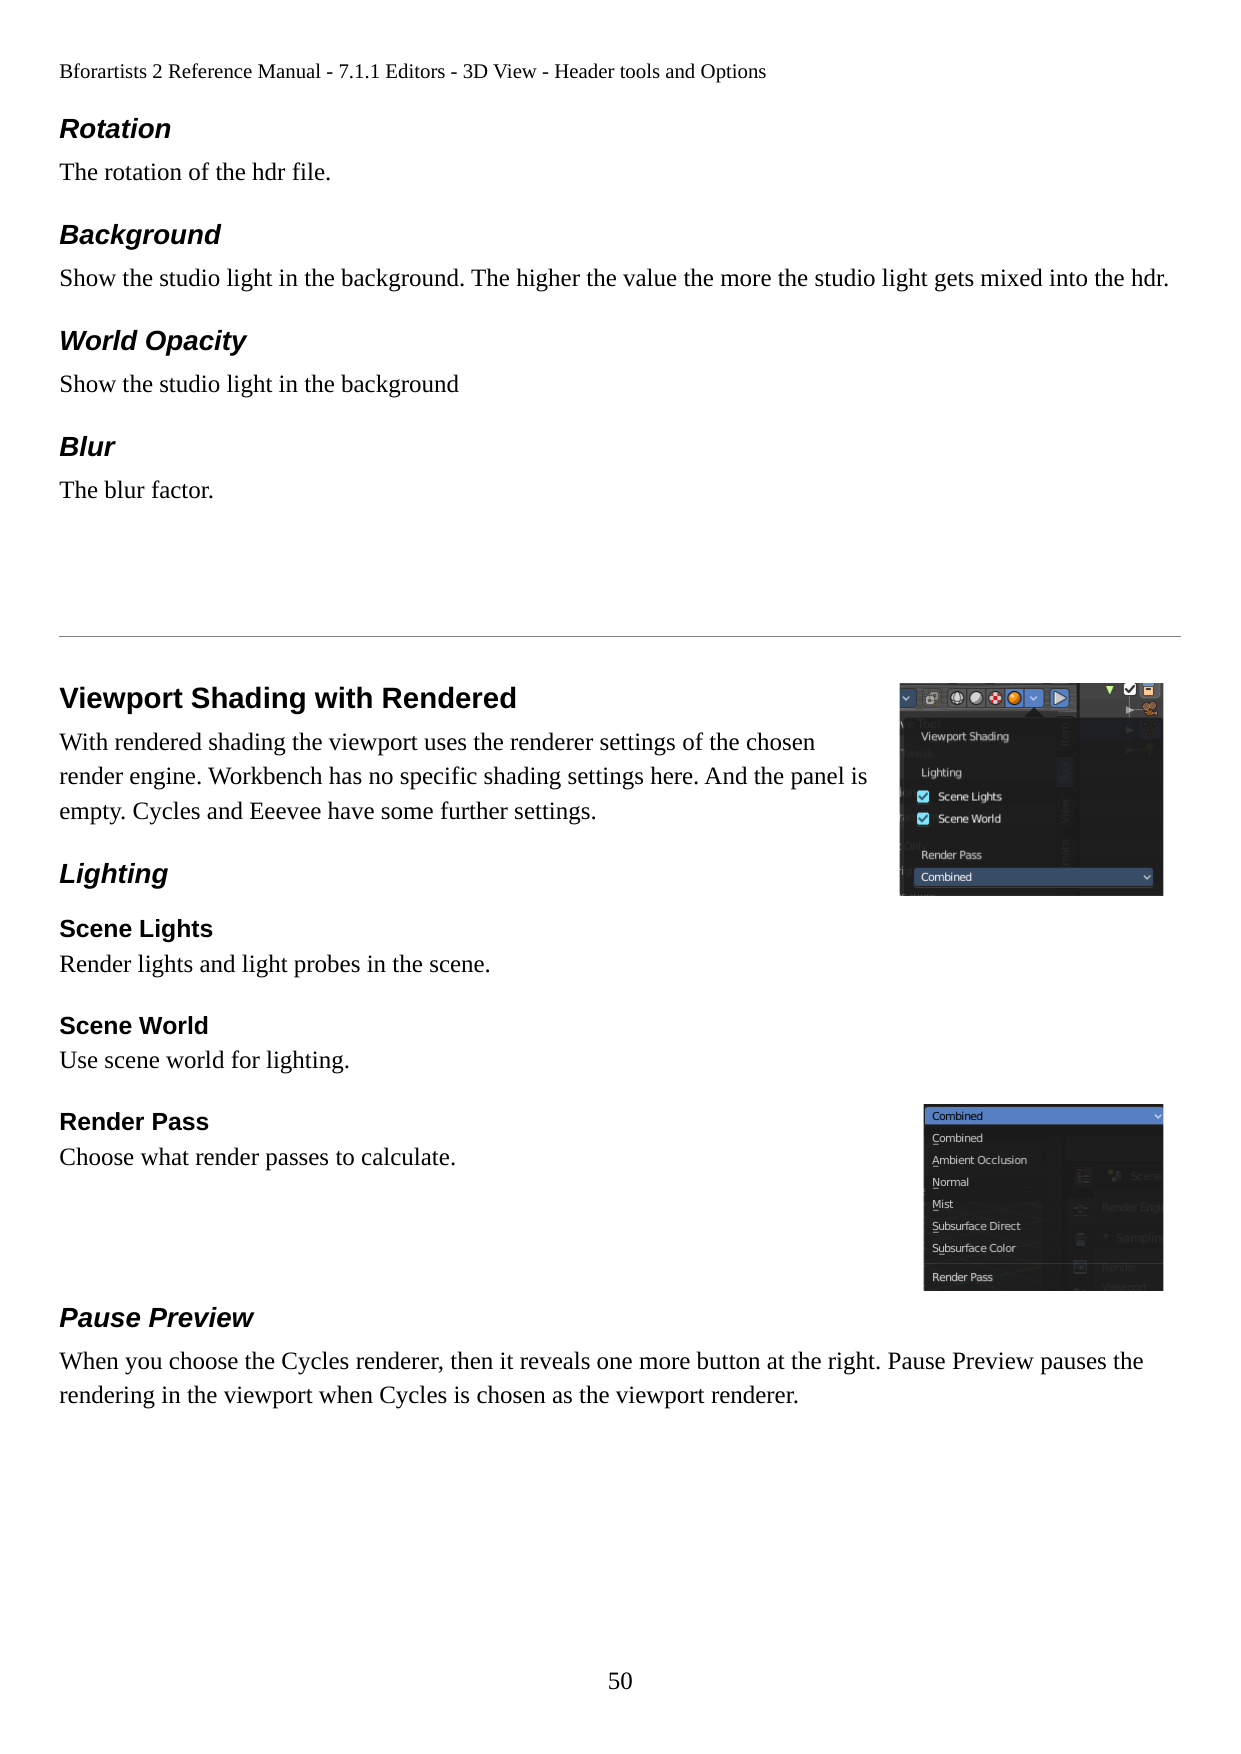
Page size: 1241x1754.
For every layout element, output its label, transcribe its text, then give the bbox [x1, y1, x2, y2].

subtitle Rotation [59, 113, 1181, 144]
subtitle Background [59, 218, 1181, 250]
picture [899, 683, 1164, 896]
subtitle Blur [59, 430, 1181, 462]
subtitle Render Pass [59, 1107, 923, 1136]
subtitle World Opacity [59, 324, 1181, 356]
text Render lights and light probes in the scene. [59, 949, 1181, 978]
text Show the studio light in the background [59, 369, 1181, 398]
text When you choose the Cycles renderer, then it reveals one more button at the right. Pause Preview pauses the rendering in the viewport when Cycles is chosen as the viewport renderer. [59, 1346, 1181, 1409]
text With rendered shading the viewport uses the renderer settings of the chosen render engine. Workbench has no specific shading settings here. And the panel is empty. Cycles and Eeevee have some further settings. [59, 727, 899, 825]
subtitle Scene Lights [59, 914, 1181, 943]
subtitle Pause Preview [59, 1302, 1181, 1333]
text Choose what render passes to calculate. [59, 1142, 923, 1171]
subtitle [1164, 1107, 1181, 1136]
subtitle Lighting [59, 857, 899, 889]
subtitle Scene World [59, 1011, 1181, 1039]
picture [923, 1104, 1164, 1291]
text Show the studio light in the background. The higher the value the more the studio light gets mixed into the hdr. [59, 263, 1181, 292]
text The rotation of the hdr file. [59, 157, 1181, 186]
text Use scene world for lighting. [59, 1046, 1181, 1074]
subtitle [1164, 857, 1181, 889]
subtitle Viewport Shading with Rendered [59, 681, 1181, 714]
text The blur factor. [59, 475, 1181, 503]
